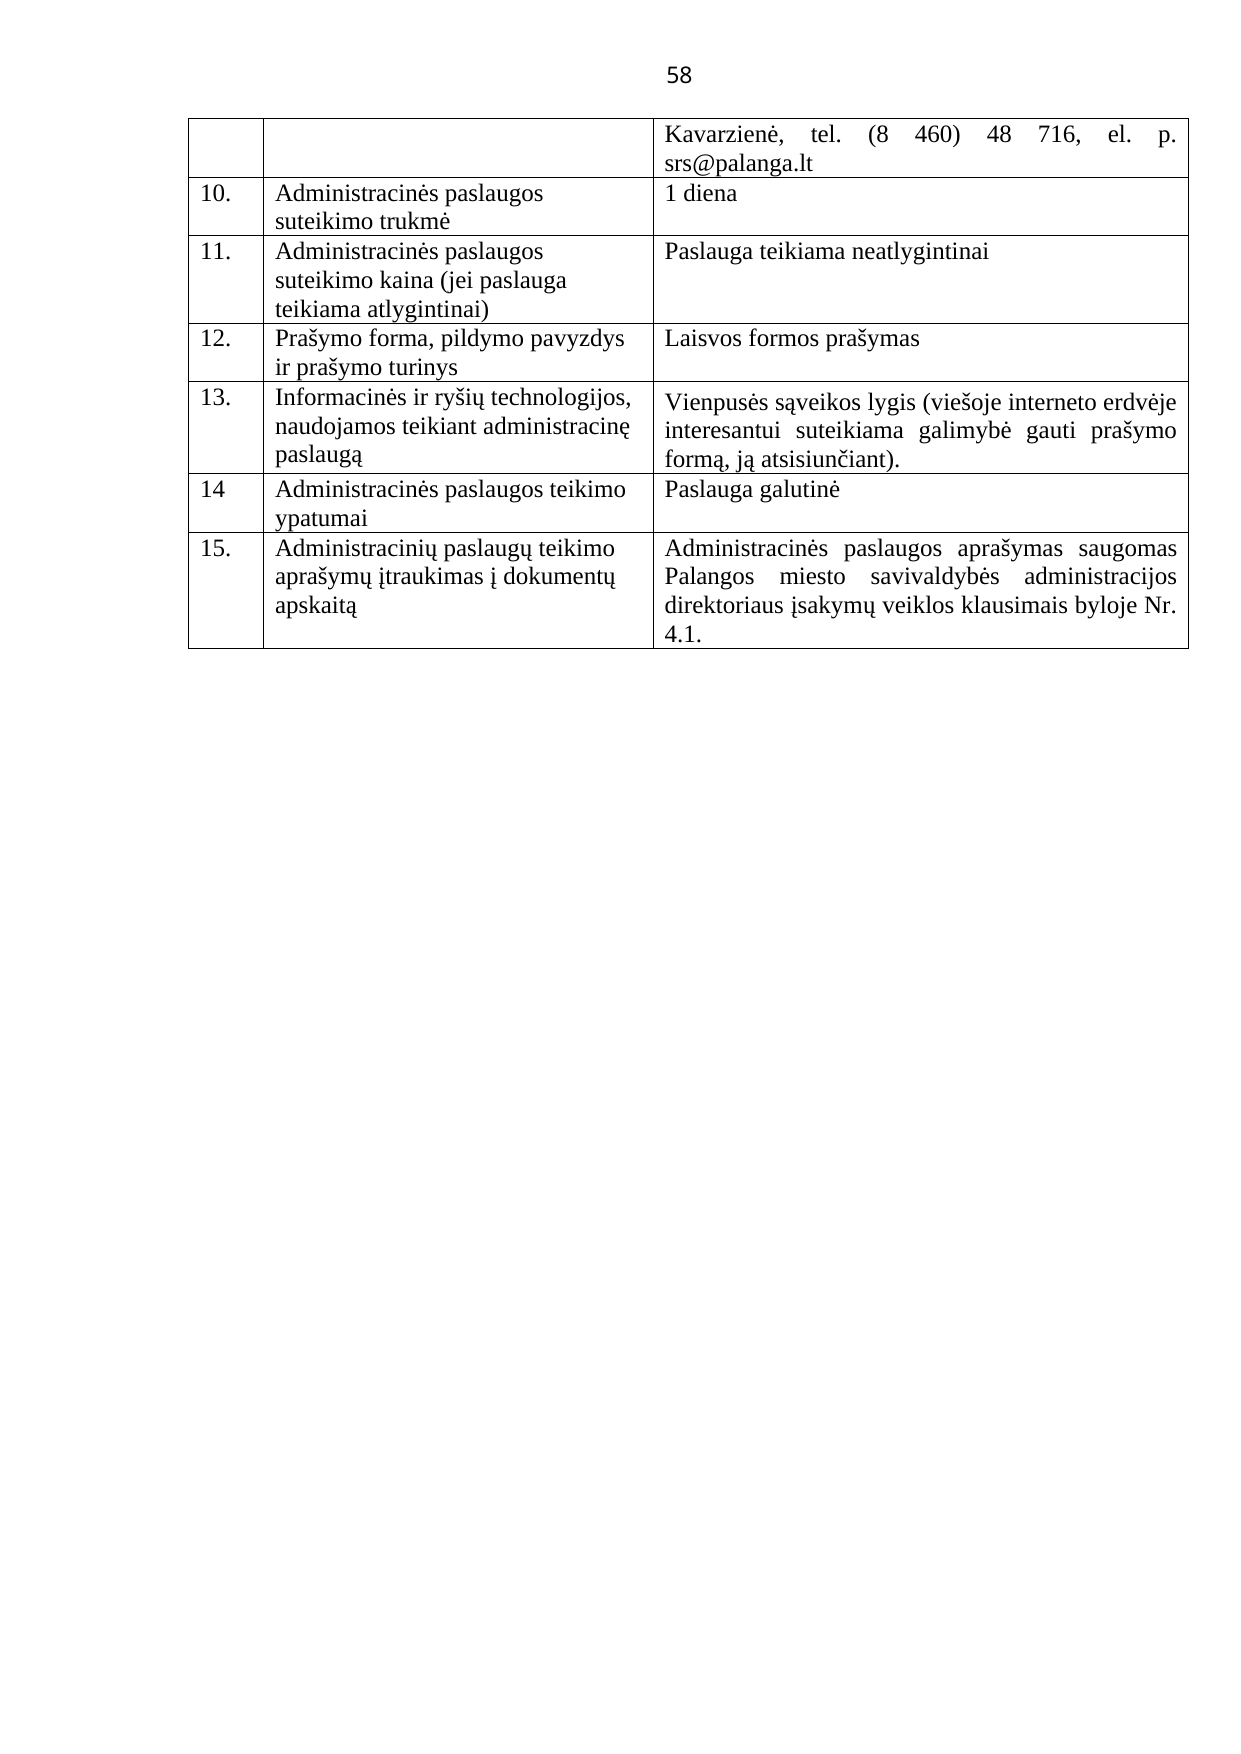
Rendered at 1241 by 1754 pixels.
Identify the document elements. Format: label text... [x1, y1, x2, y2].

table_cell Paslauga teikiama neatlygintinai [654, 236, 1188, 322]
table_cell Prašymo forma, pildymo pavyzdys ir prašymo turinys [264, 324, 653, 381]
table_cell Laisvos formos prašymas [654, 324, 1188, 381]
table_cell Informacinės ir ryšių technologijos, naudojamos teikiant administracinę paslaugą [264, 382, 653, 473]
table_cell [189, 119, 263, 177]
table_cell Administracinių paslaugų teikimo aprašymų įtraukimas į dokumentų apskaitą [264, 533, 653, 648]
table_cell 12. [189, 324, 263, 381]
table_cell 10. [189, 178, 263, 235]
table_cell 14 [189, 474, 263, 532]
table_cell 1 diena [654, 178, 1188, 235]
table_cell [264, 119, 653, 177]
table_cell Administracinės paslaugos suteikimo kaina (jei paslauga teikiama atlygintinai) [264, 236, 653, 322]
table_cell Kavarzienė, tel. (8 460) 48 716, el. p. srs@palanga.lt [654, 119, 1188, 177]
table_cell Administracinės paslaugos aprašymas saugomas Palangos miesto savivaldybės administracijos direktoriaus įsakymų veiklos klausimais byloje Nr. 4.1. [654, 533, 1188, 648]
table_cell 13. [189, 382, 263, 473]
table_cell Administracinės paslaugos teikimo ypatumai [264, 474, 653, 532]
table_cell 15. [189, 533, 263, 648]
table_cell Vienpusės sąveikos lygis (viešoje interneto erdvėje interesantui suteikiama galimybė gauti prašymo formą, ją atsisiunčiant). [654, 382, 1188, 473]
table_cell Administracinės paslaugos suteikimo trukmė [264, 178, 653, 235]
table_cell 11. [189, 236, 263, 322]
table_cell Paslauga galutinė [654, 474, 1188, 532]
